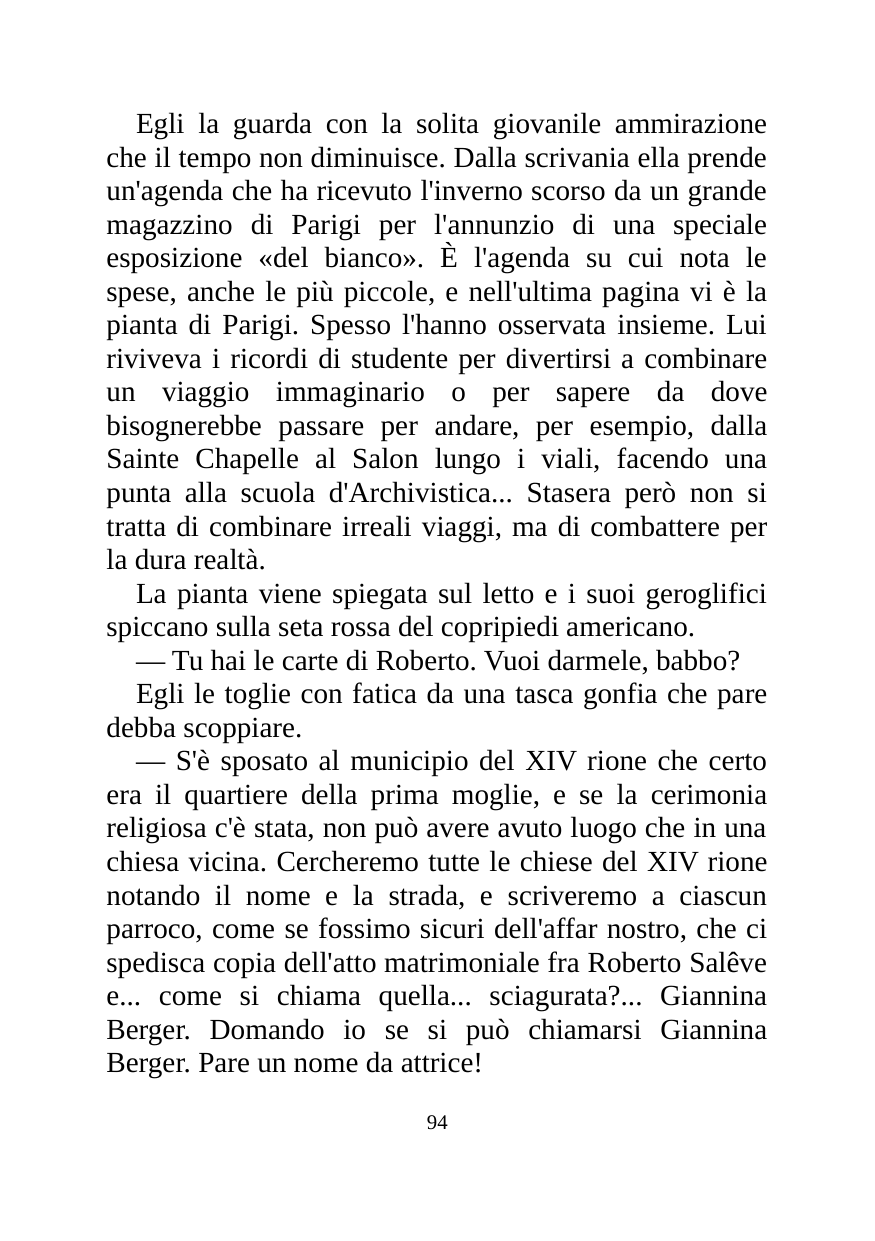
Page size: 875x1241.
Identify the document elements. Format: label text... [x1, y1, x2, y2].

text Egli la guarda con la solita giovanile ammirazione che il tempo non diminuisce. Dalla scrivania ella prende un'agenda che ha ricevuto l'inverno scorso da un grande magazzino di Parigi per l'annunzio di una speciale esposizione «del bianco». È l'agenda su cui nota le spese, anche le più piccole, e nell'ultima pagina vi è la pianta di Parigi. Spesso l'hanno osservata insieme. Lui riviveva i ricordi di studente per divertirsi a combinare un viaggio immaginario o per sapere da dove bisognerebbe passare per andare, per esempio, dalla Sainte Chapelle al Salon lungo i viali, facendo una punta alla scuola d'Archivistica... Stasera però non si tratta di combinare irreali viaggi, ma di combattere per la dura realtà. [106, 106, 768, 576]
text Egli le toglie con fatica da una tasca gonfia che pare debba scoppiare. [106, 676, 768, 743]
text La pianta viene spiegata sul letto e i suoi geroglifici spiccano sulla seta rossa del copripiedi americano. [106, 576, 768, 643]
text — S'è sposato al municipio del XIV rione che certo era il quartiere della prima moglie, e se la cerimonia religiosa c'è stata, non può avere avuto luogo che in una chiesa vicina. Cercheremo tutte le chiese del XIV rione notando il nome e la strada, e scriveremo a ciascun parroco, come se fossimo sicuri dell'affar nostro, che ci spedisca copia dell'atto matrimoniale fra Roberto Salêve e... come si chiama quella... sciagurata?... Giannina Berger. Domando io se si può chiamarsi Giannina Berger. Pare un nome da attrice! [106, 743, 768, 1079]
text — Tu hai le carte di Roberto. Vuoi darmele, babbo? [106, 643, 768, 676]
